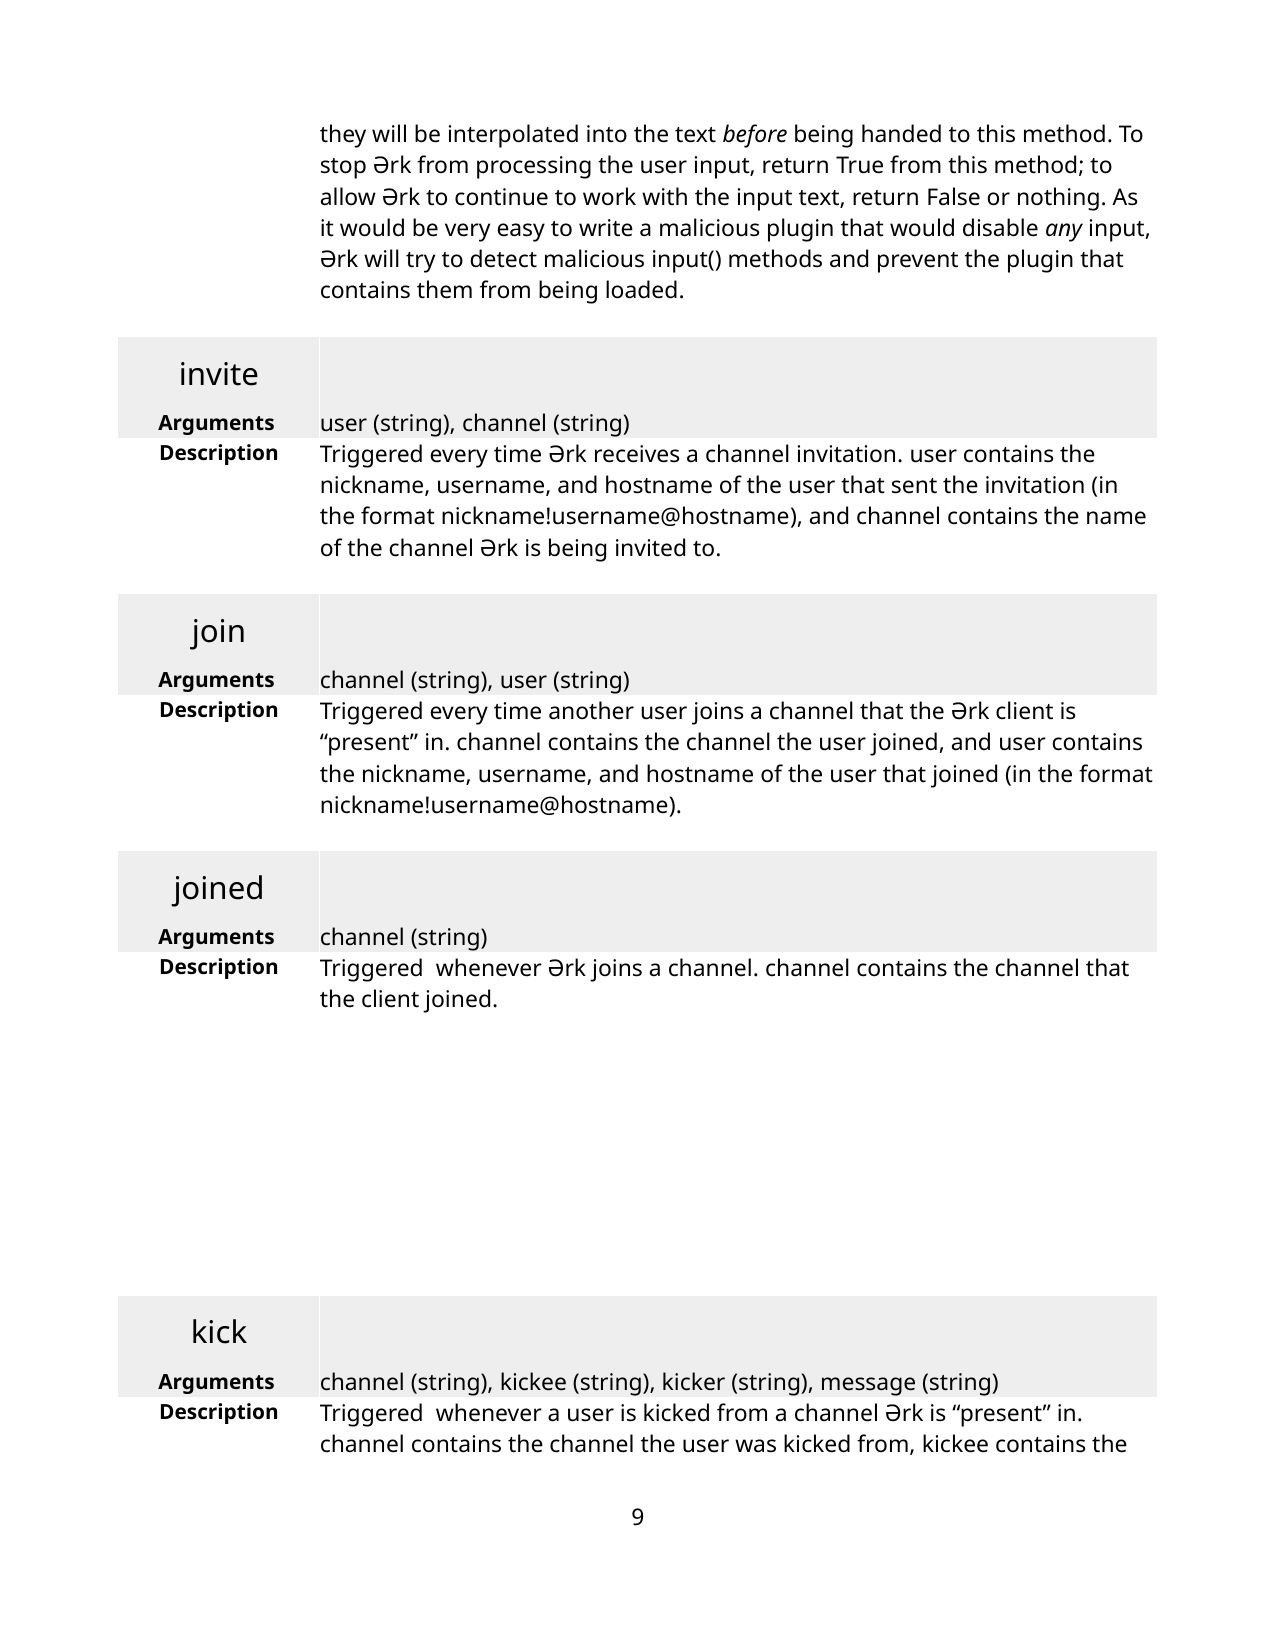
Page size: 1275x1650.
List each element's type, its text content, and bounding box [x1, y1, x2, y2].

table_cell Arguments [118, 1366, 319, 1397]
table_cell Triggered whenever a user is kicked from a channel Ərk is “present” in. channel contains the channel the user was kicked from, kickee contains the [320, 1397, 1157, 1459]
table_header invite [118, 337, 319, 407]
table_cell Description [118, 695, 319, 820]
table_cell user (string), channel (string) [320, 407, 1157, 438]
table_cell Triggered whenever Ərk joins a channel. channel contains the channel that the client joined. [320, 952, 1157, 1015]
table_header [320, 1296, 1157, 1366]
table_cell channel (string), kickee (string), kicker (string), message (string) [320, 1366, 1157, 1397]
table_cell Triggered every time another user joins a channel that the Ərk client is “present” in. channel contains the channel the user joined, and user contains the nickname, username, and hostname of the user that joined (in the format nickname!username@hostname). [320, 695, 1157, 820]
table_header join [118, 594, 319, 664]
table_header kick [118, 1296, 319, 1366]
table_header [320, 337, 1157, 407]
table_cell Arguments [118, 407, 319, 438]
table_cell [118, 118, 319, 306]
table_cell Arguments [118, 664, 319, 695]
table_header [320, 851, 1157, 921]
table_cell Description [118, 438, 319, 563]
table_cell channel (string) [320, 921, 1157, 952]
table_header [320, 594, 1157, 664]
table_cell they will be interpolated into the text before being handed to this method. To stop Ərk from processing the user input, return True from this method; to allow Ərk to continue to work with the input text, return False or nothing. As it would be very easy to write a malicious plugin that would disable any input, Ərk will try to detect malicious input() methods and prevent the plugin that contains them from being loaded. [320, 118, 1157, 306]
table_cell channel (string), user (string) [320, 664, 1157, 695]
table_cell Description [118, 952, 319, 1015]
table_cell Description [118, 1397, 319, 1459]
table_cell Triggered every time Ərk receives a channel invitation. user contains the nickname, username, and hostname of the user that sent the invitation (in the format nickname!username@hostname), and channel contains the name of the channel Ərk is being invited to. [320, 438, 1157, 563]
table_header joined [118, 851, 319, 921]
table_cell Arguments [118, 921, 319, 952]
